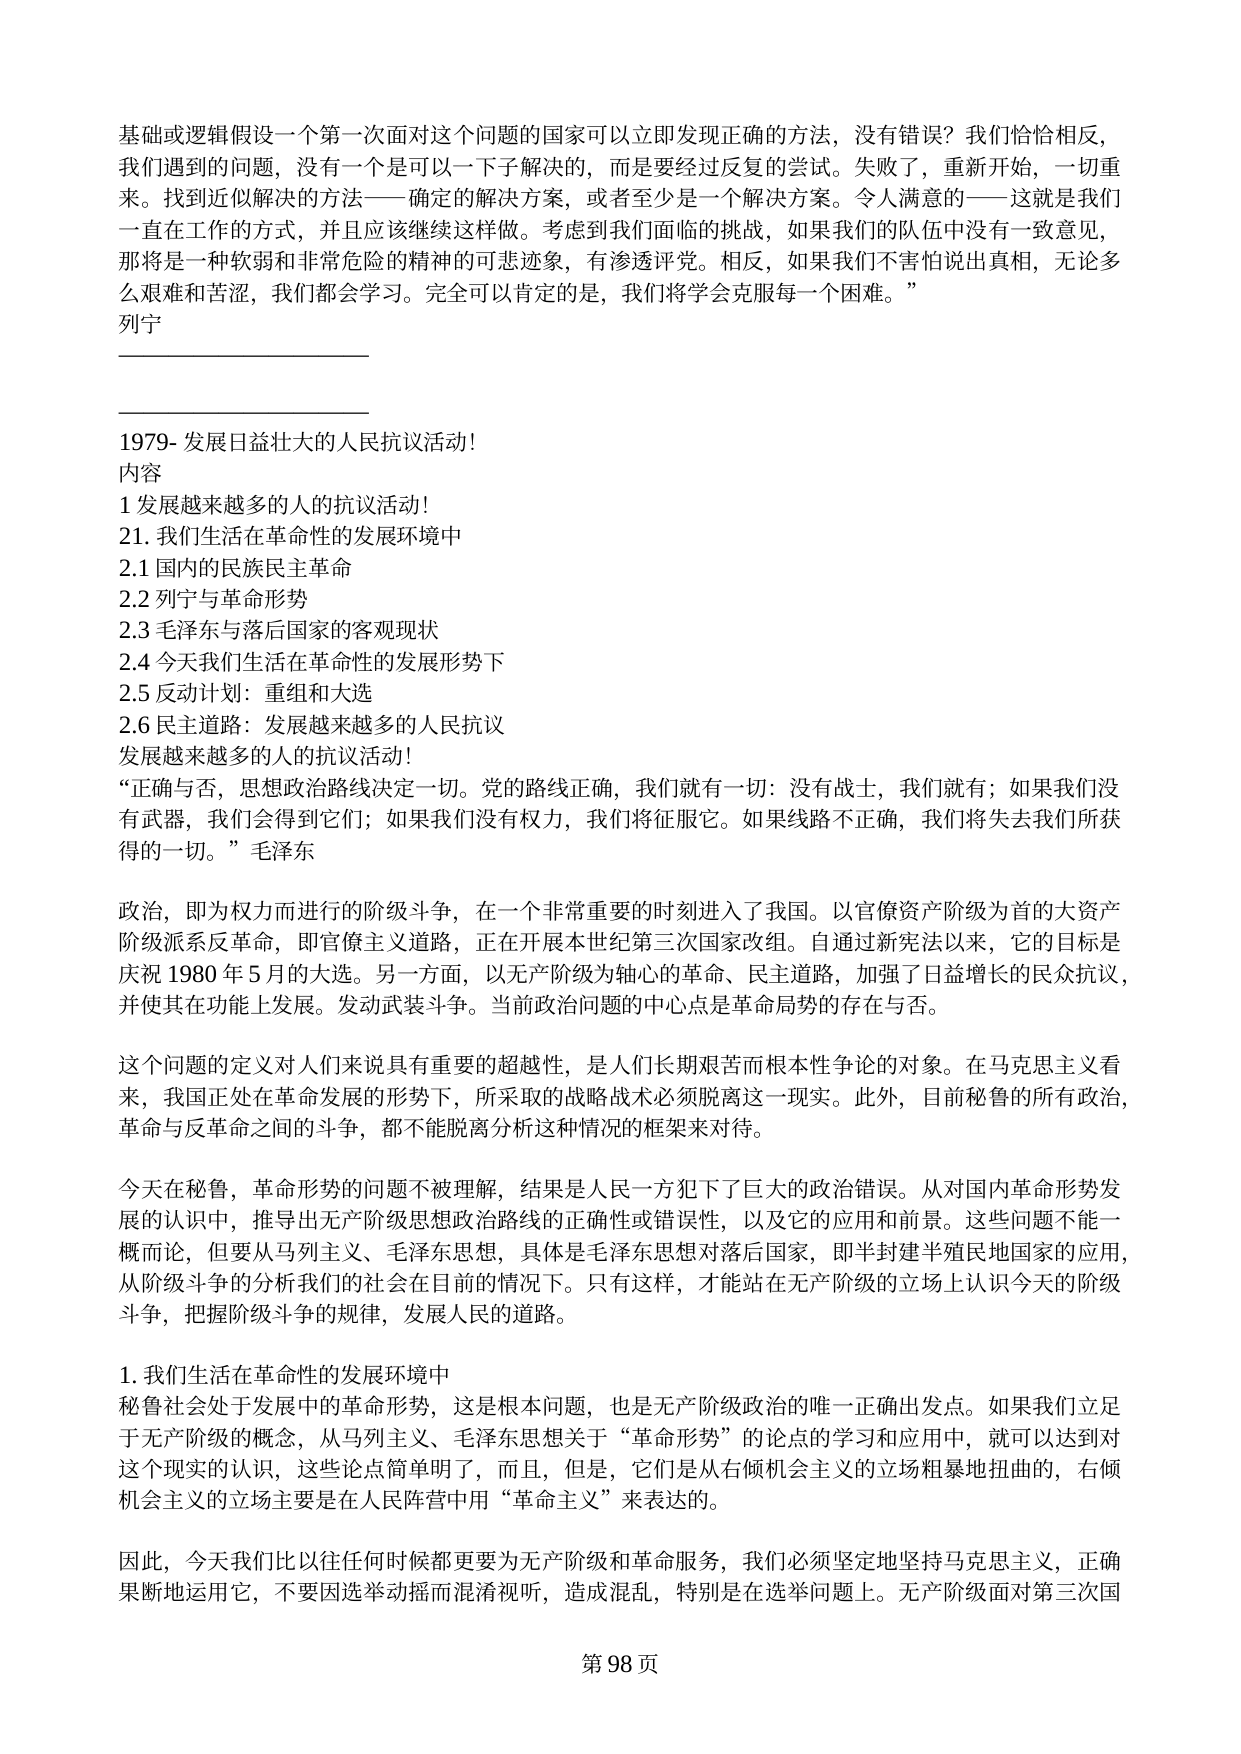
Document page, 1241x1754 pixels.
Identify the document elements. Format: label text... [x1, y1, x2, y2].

text 1发展越来越多的人的抗议活动！ [118, 488, 1122, 519]
text —————————— [118, 339, 1122, 367]
text 1979- 发展日益壮大的人民抗议活动！ [118, 425, 1122, 456]
text —————————— [118, 396, 1122, 425]
text 这个问题的定义对人们来说具有重要的超越性，是人们长期艰苦而根本性争论的对象。在马克思主义看来，我国正处在革命发展的形势下，所采取的战略战术必须脱离这一现实。此外，目前秘鲁的所有政治，革命与反革命之间的斗争，都不能脱离分析这种情况的框架来对待。 [118, 1049, 1122, 1143]
text 内容 [118, 456, 1122, 488]
text 2.5反动计划：重组和大选 [118, 677, 1122, 708]
text 列宁 [118, 307, 1122, 339]
text 2.3毛泽东与落后国家的客观现状 [118, 614, 1122, 645]
text 2.6民主道路：发展越来越多的人民抗议 [118, 708, 1122, 739]
text 基础或逻辑假设一个第一次面对这个问题的国家可以立即发现正确的方法，没有错误？我们恰恰相反，我们遇到的问题，没有一个是可以一下子解决的，而是要经过反复的尝试。失败了，重新开始，一切重来。找到近似解决的方法——确定的解决方案，或者至少是一个解决方案。令人满意的——这就是我们一直在工作的方式，并且应该继续这样做。考虑到我们面临的挑战，如果我们的队伍中没有一致意见，那将是一种软弱和非常危险的精神的可悲迹象，有渗透评党。相反，如果我们不害怕说出真相，无论多么艰难和苦涩，我们都会学习。完全可以肯定的是，我们将学会克服每一个困难。” [118, 118, 1122, 307]
text 21. 我们生活在革命性的发展环境中 [118, 519, 1122, 551]
text 政治，即为权力而进行的阶级斗争，在一个非常重要的时刻进入了我国。以官僚资产阶级为首的大资产阶级派系反革命，即官僚主义道路，正在开展本世纪第三次国家改组。自通过新宪法以来，它的目标是庆祝1980年5月的大选。另一方面，以无产阶级为轴心的革命、民主道路，加强了日益增长的民众抗议，并使其在功能上发展。发动武装斗争。当前政治问题的中心点是革命局势的存在与否。 [118, 894, 1122, 1020]
text “正确与否，思想政治路线决定一切。党的路线正确，我们就有一切：没有战士，我们就有；如果我们没有武器，我们会得到它们；如果我们没有权力，我们将征服它。如果线路不正确，我们将失去我们所获得的一切。”毛泽东 [118, 771, 1122, 865]
text 今天在秘鲁，革命形势的问题不被理解，结果是人民一方犯下了巨大的政治错误。从对国内革命形势发展的认识中，推导出无产阶级思想政治路线的正确性或错误性，以及它的应用和前景。这些问题不能一概而论，但要从马列主义、毛泽东思想，具体是毛泽东思想对落后国家，即半封建半殖民地国家的应用，从阶级斗争的分析我们的社会在目前的情况下。只有这样，才能站在无产阶级的立场上认识今天的阶级斗争，把握阶级斗争的规律，发展人民的道路。 [118, 1172, 1122, 1329]
text 2.4今天我们生活在革命性的发展形势下 [118, 645, 1122, 677]
text 1. 我们生活在革命性的发展环境中 [118, 1358, 1122, 1389]
text 2.2列宁与革命形势 [118, 582, 1122, 614]
text 秘鲁社会处于发展中的革命形势，这是根本问题，也是无产阶级政治的唯一正确出发点。如果我们立足于无产阶级的概念，从马列主义、毛泽东思想关于“革命形势”的论点的学习和应用中，就可以达到对这个现实的认识，这些论点简单明了，而且，但是，它们是从右倾机会主义的立场粗暴地扭曲的，右倾机会主义的立场主要是在人民阵营中用“革命主义”来表达的。 [118, 1389, 1122, 1515]
text 因此，今天我们比以往任何时候都更要为无产阶级和革命服务，我们必须坚定地坚持马克思主义，正确果断地运用它，不要因选举动摇而混淆视听，造成混乱，特别是在选举问题上。无产阶级面对第三次国 [118, 1544, 1122, 1607]
text 发展越来越多的人的抗议活动！ [118, 739, 1122, 771]
text 2.1国内的民族民主革命 [118, 551, 1122, 582]
